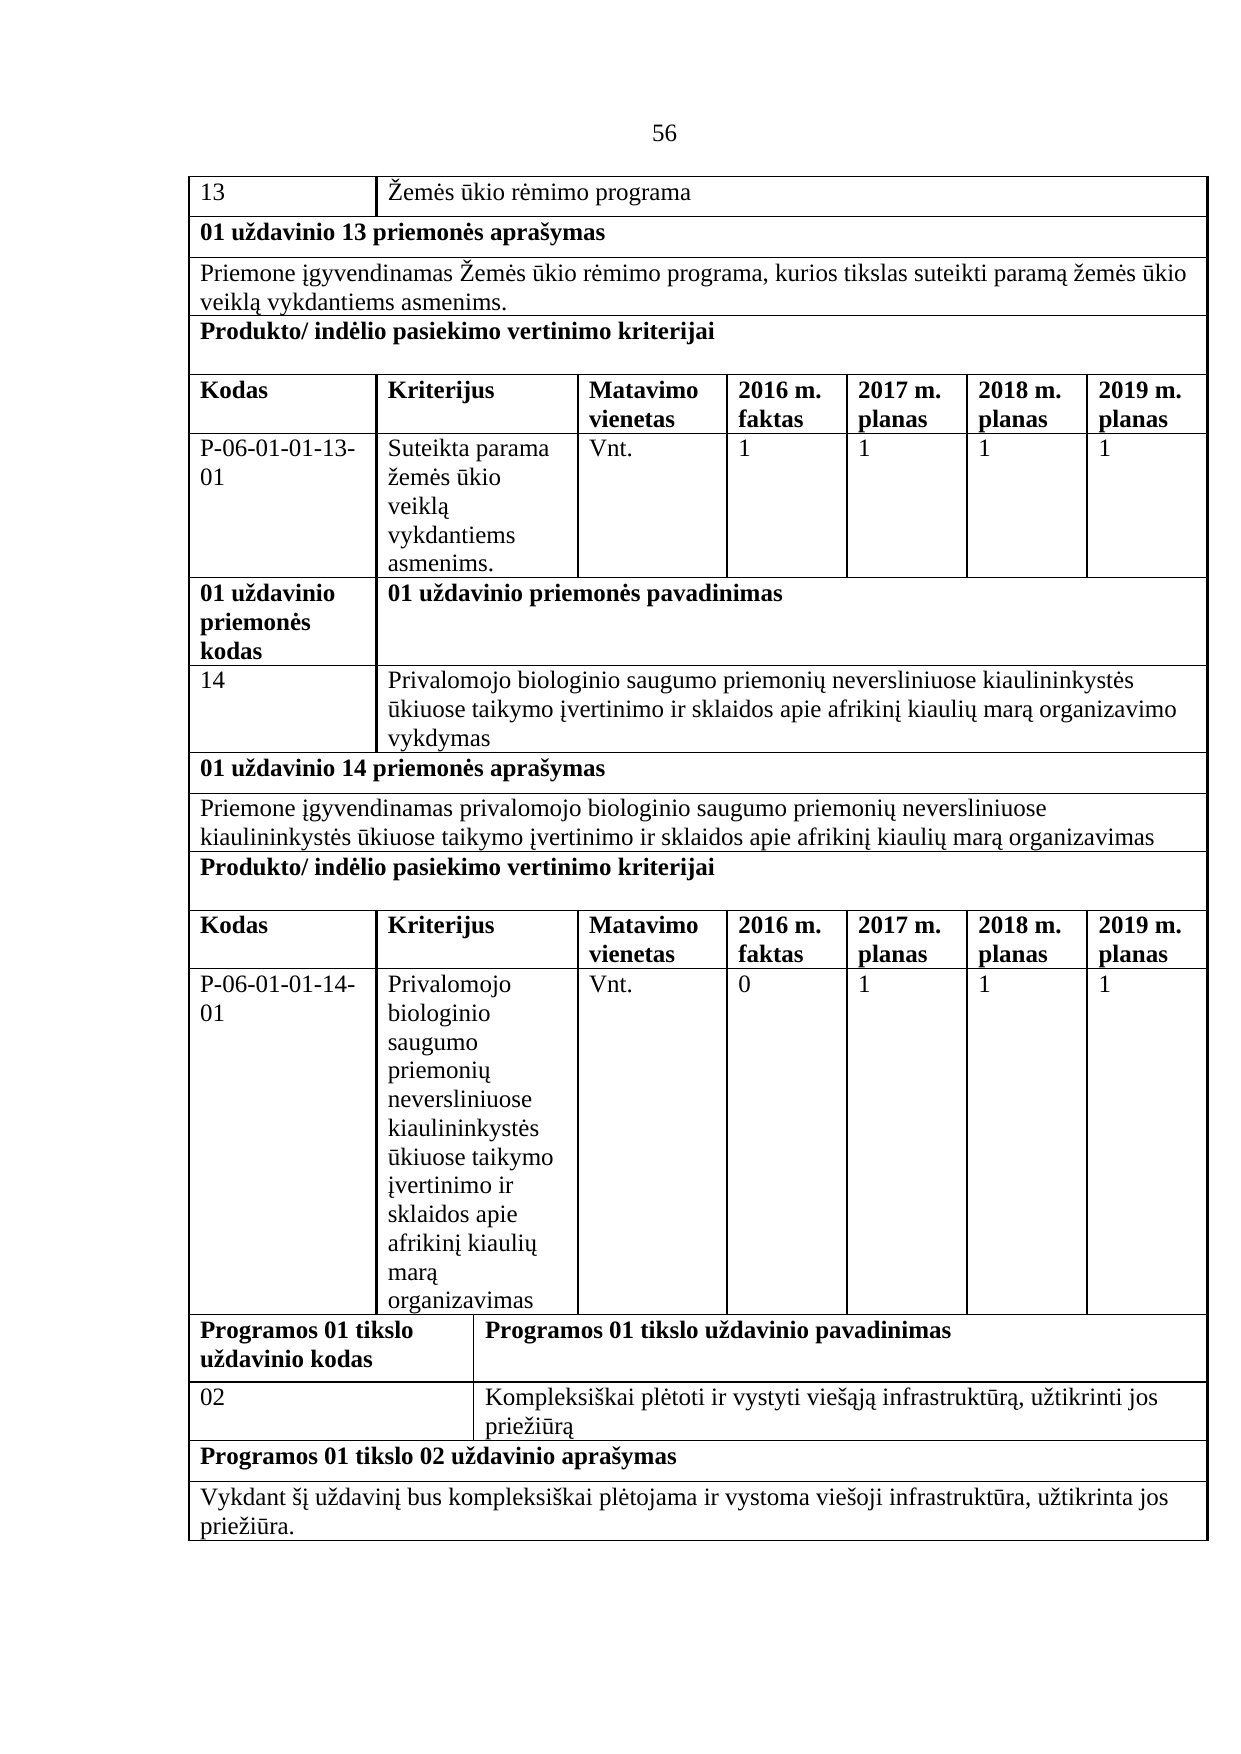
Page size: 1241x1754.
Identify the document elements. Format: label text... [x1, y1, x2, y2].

table_cell Suteikta parama žemės ūkio veiklą vykdantiems asmenims. [378, 434, 577, 577]
table_cell 1 [968, 434, 1086, 577]
table_cell 01 uždavinio 13 priemonės aprašymas [190, 217, 1206, 257]
table_cell 01 uždavinio priemonės pavadinimas [378, 578, 1206, 664]
table_cell 2019 m. planas [1088, 911, 1206, 968]
table_cell Kompleksiškai plėtoti ir vystyti viešąją infrastruktūrą, užtikrinti jos priežiūrą [474, 1383, 1206, 1440]
table_cell Vykdant šį uždavinį bus kompleksiškai plėtojama ir vystoma viešoji infrastruktūra, užtikrinta jos priežiūra. [190, 1482, 1206, 1539]
table_cell 2017 m. planas [848, 911, 966, 968]
table_cell 01 uždavinio priemonės kodas [190, 578, 375, 664]
table_cell Produkto/ indėlio pasiekimo vertinimo kriterijai [190, 316, 1206, 374]
table_cell 02 [190, 1383, 473, 1440]
table_cell 2018 m. planas [968, 911, 1086, 968]
table_cell Priemone įgyvendinamas privalomojo biologinio saugumo priemonių neversliniuose kiaulininkystės ūkiuose taikymo įvertinimo ir sklaidos apie afrikinį kiaulių marą organizavimas [190, 794, 1206, 851]
table_cell 1 [1088, 434, 1206, 577]
table_cell Kodas [190, 911, 375, 968]
table_cell Kodas [190, 375, 375, 432]
table_cell Programos 01 tikslo uždavinio kodas [190, 1315, 473, 1381]
table_cell Programos 01 tikslo uždavinio pavadinimas [474, 1315, 1206, 1381]
table_cell 2017 m. planas [848, 375, 966, 432]
table_cell 1 [848, 969, 966, 1314]
table_cell 1 [968, 969, 1086, 1314]
table_cell P-06-01-01-14-01 [190, 969, 375, 1314]
table_cell Vnt. [579, 969, 726, 1314]
table_cell 0 [728, 969, 846, 1314]
table_cell 1 [1088, 969, 1206, 1314]
table_cell P-06-01-01-13-01 [190, 434, 375, 577]
table_cell Privalomojo biologinio saugumo priemonių neversliniuose kiaulininkystės ūkiuose taikymo įvertinimo ir sklaidos apie afrikinį kiaulių marą organizavimo vykdymas [378, 666, 1206, 752]
table_cell 01 uždavinio 14 priemonės aprašymas [190, 753, 1206, 792]
table_cell Produkto/ indėlio pasiekimo vertinimo kriterijai [190, 852, 1206, 909]
table_cell Matavimo vienetas [579, 911, 726, 968]
table_cell 13 [190, 177, 375, 216]
table_cell 1 [728, 434, 846, 577]
table_cell Programos 01 tikslo 02 uždavinio aprašymas [190, 1441, 1206, 1481]
table_cell Žemės ūkio rėmimo programa [378, 177, 1206, 216]
table_cell Vnt. [579, 434, 726, 577]
table_cell Matavimo vienetas [579, 375, 726, 432]
table_cell 14 [190, 666, 375, 752]
table_cell Kriterijus [378, 911, 577, 968]
table_cell 2016 m. faktas [728, 375, 846, 432]
table_cell 2019 m. planas [1088, 375, 1206, 432]
table_cell Priemone įgyvendinamas Žemės ūkio rėmimo programa, kurios tikslas suteikti paramą žemės ūkio veiklą vykdantiems asmenims. [190, 258, 1206, 315]
table_cell 2018 m. planas [968, 375, 1086, 432]
table_cell Privalomojo biologinio saugumo priemonių neversliniuose kiaulininkystės ūkiuose taikymo įvertinimo ir sklaidos apie afrikinį kiaulių marą organizavimas [378, 969, 577, 1314]
table_cell 2016 m. faktas [728, 911, 846, 968]
table_cell Kriterijus [378, 375, 577, 432]
table_cell 1 [848, 434, 966, 577]
